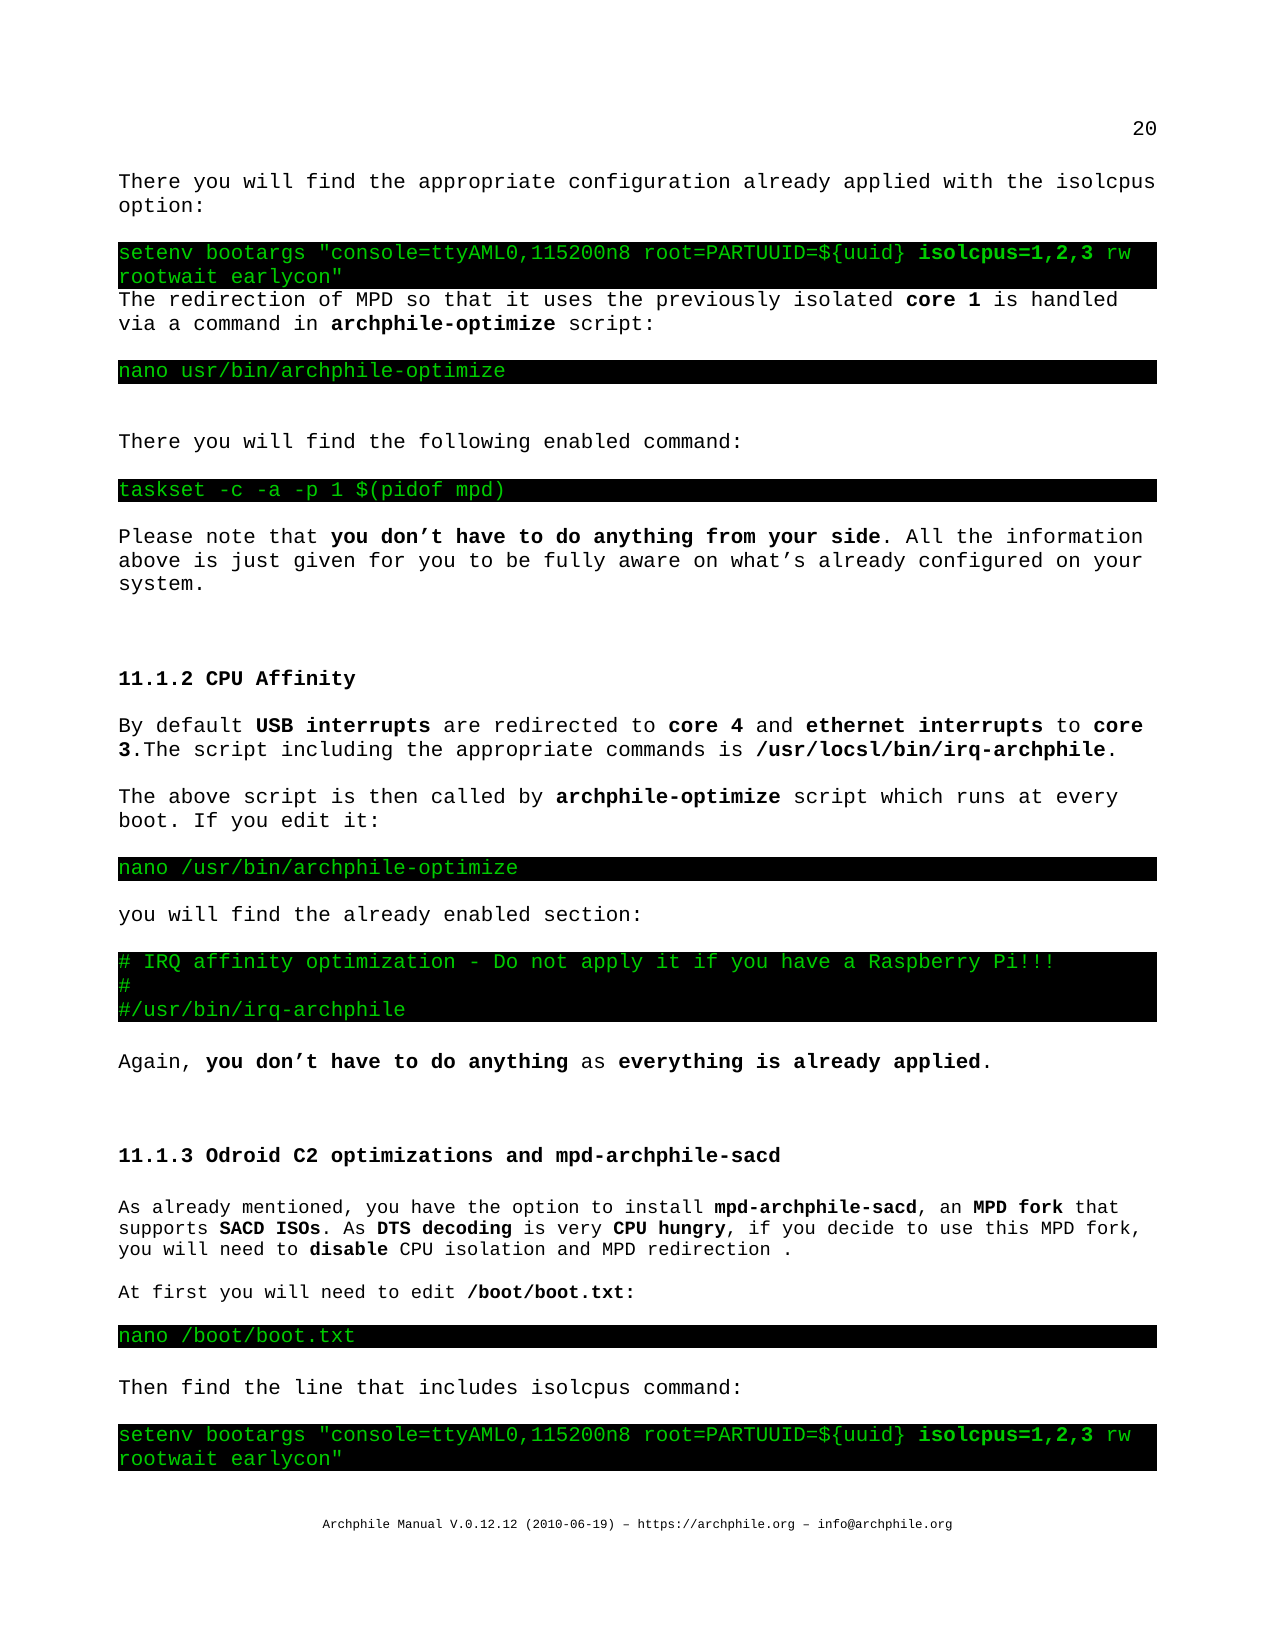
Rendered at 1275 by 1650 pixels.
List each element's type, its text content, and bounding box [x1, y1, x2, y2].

text # IRQ affinity optimization - Do not apply it if you have a Raspberry Pi!!! [118, 952, 1157, 975]
text As already mentioned, you have the option to install mpd-archphile-sacd, an MPD fork that supports SACD ISOs. As DTS decoding is very CPU hungry, if you decide to use this MPD fork, you will need to disable CPU isolation and MPD redirection . [118, 1197, 1157, 1261]
text Then find the line that includes isolcpus command: [118, 1377, 1157, 1401]
text 11.1.3 Odroid C2 optimizations and mpd-archphile-sacd [118, 1145, 1157, 1169]
text setenv bootargs "console=ttyAML0,115200n8 root=PARTUUID=${uuid} isolcpus=1,2,3 rw rootwait earlycon" [118, 1424, 1157, 1471]
text 11.1.2 CPU Affinity [118, 668, 1157, 691]
text By default USB interrupts are redirected to core 4 and ethernet interrupts to core 3.The script including the appropriate commands is /usr/locsl/bin/irq-archphile. [118, 715, 1157, 762]
text taskset -c -a -p 1 $(pidof mpd) [118, 479, 1157, 502]
text you will find the already enabled section: [118, 904, 1157, 928]
text nano /boot/boot.txt [118, 1325, 1157, 1348]
text setenv bootargs "console=ttyAML0,115200n8 root=PARTUUID=${uuid} isolcpus=1,2,3 rw rootwait earlycon" [118, 242, 1157, 289]
text # [118, 975, 1157, 999]
text nano usr/bin/archphile-optimize [118, 360, 1157, 384]
text At first you will need to edit /boot/boot.txt: [118, 1282, 1157, 1304]
text #/usr/bin/irq-archphile [118, 999, 1157, 1022]
text The above script is then called by archphile-optimize script which runs at every boot. If you edit it: [118, 786, 1157, 833]
text The redirection of MPD so that it uses the previously isolated core 1 is handled via a command in archphile-optimize script: [118, 289, 1157, 337]
text There you will find the appropriate configuration already applied with the isolcpus option: [118, 171, 1157, 218]
text nano /usr/bin/archphile-optimize [118, 857, 1157, 881]
text Again, you don’t have to do anything as everything is already applied. [118, 1051, 1157, 1074]
text Please note that you don’t have to do anything from your side. All the information above is just given for you to be fully aware on what’s already configured on your system. [118, 526, 1157, 597]
text There you will find the following enabled command: [118, 431, 1157, 455]
